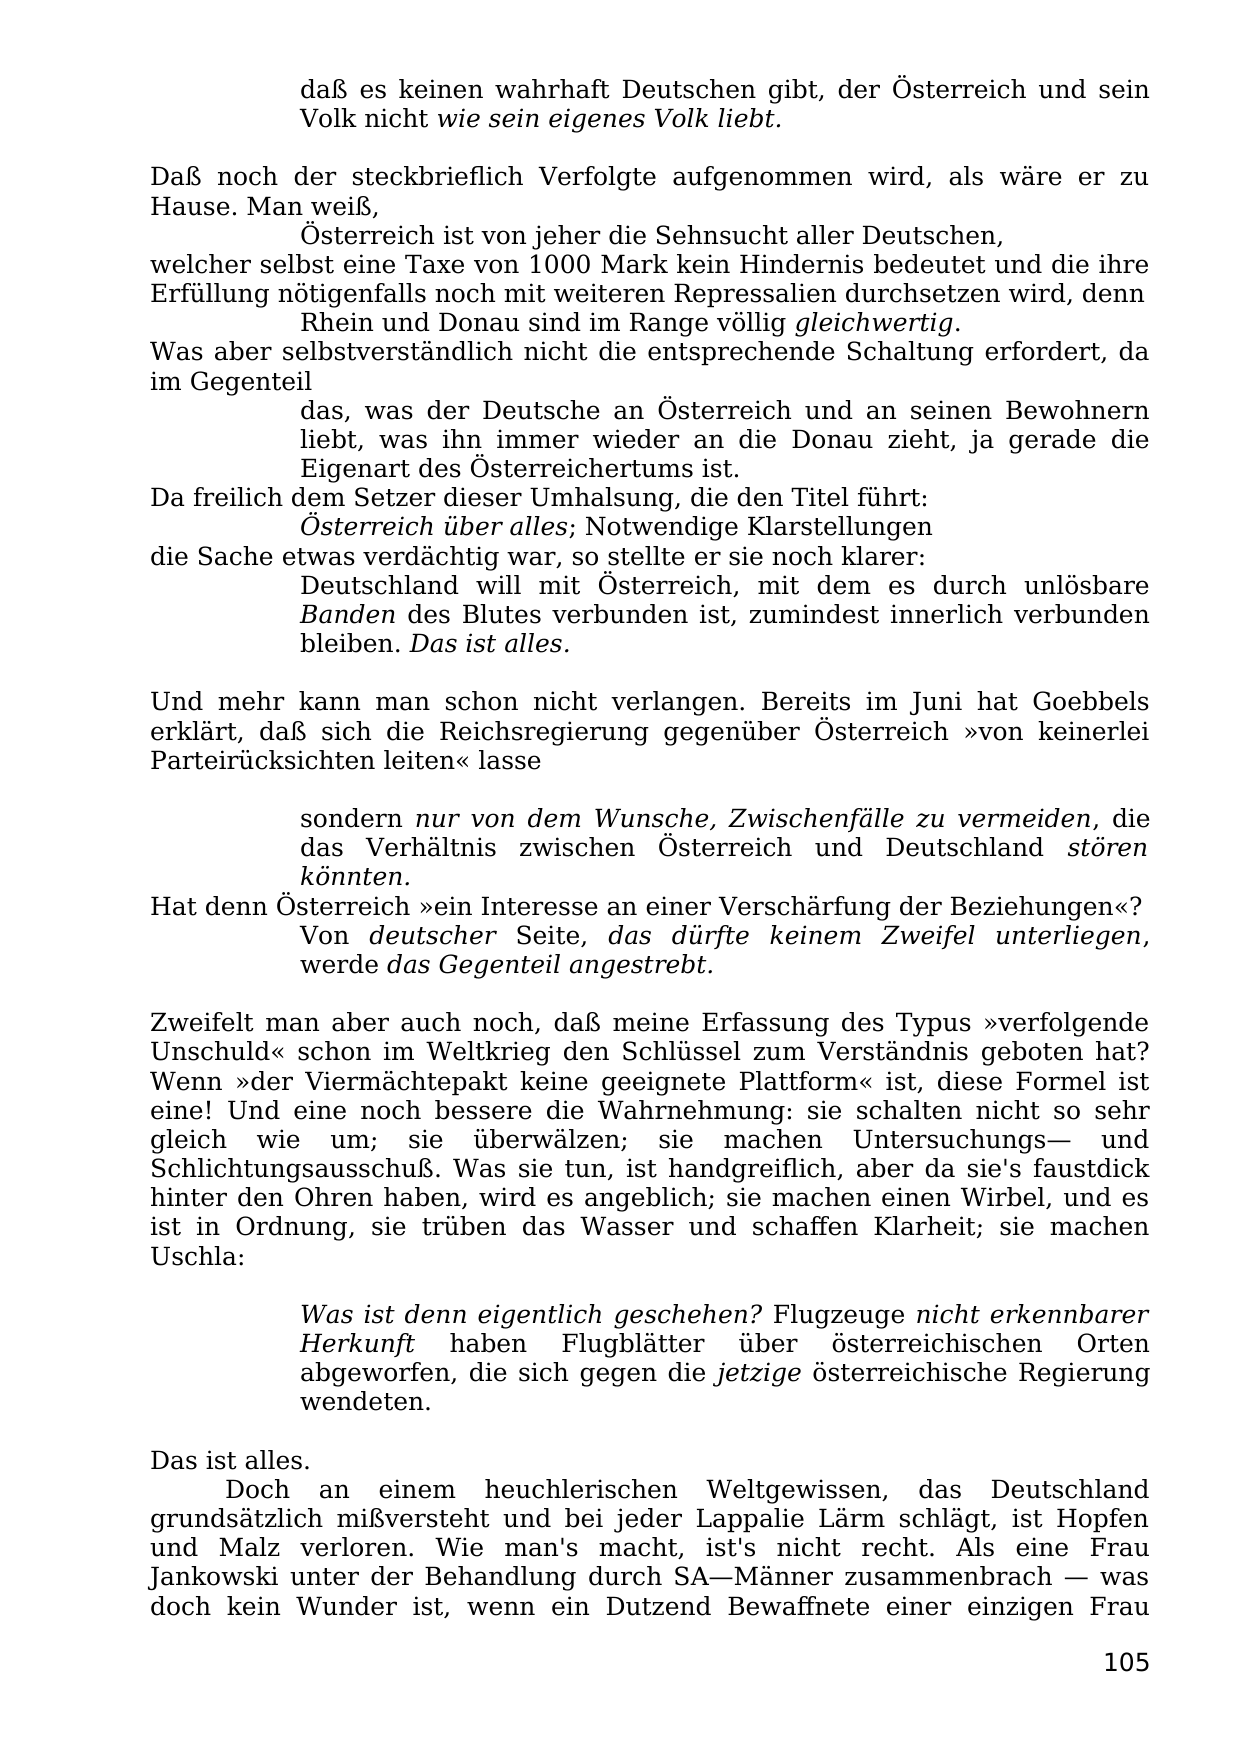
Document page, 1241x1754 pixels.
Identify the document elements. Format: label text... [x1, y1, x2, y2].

text welcher selbst eine Taxe von 1000 Mark kein Hindernis bedeutet und die ihre Erfüllung nötigenfalls noch mit weiteren Repressalien durchsetzen wird, denn [150, 250, 1151, 308]
text das, was der Deutsche an Österreich und an seinen Bewohnern liebt, was ihn immer wieder an die Donau zieht, ja gerade die Eigenart des Österreichertums ist. [300, 396, 1151, 483]
text Zweifelt man aber auch noch, daß meine Erfassung des Typus »verfolgende Unschuld« schon im Weltkrieg den Schlüssel zum Verständnis geboten hat? Wenn »der Viermächtepakt keine geeignete Plattform« ist, diese Formel ist eine! Und eine noch bessere die Wahrnehmung: sie schalten nicht so sehr gleich wie um; sie überwälzen; sie machen Untersuchungs— und Schlichtungsausschuß. Was sie tun, ist handgreiflich, aber da sie's faustdick hinter den Ohren haben, wird es angeblich; sie machen einen Wirbel, und es ist in Ordnung, sie trüben das Wasser und schaffen Klarheit; sie machen Uschla: [150, 1008, 1151, 1271]
text Hat denn Österreich »ein Interesse an einer Verschärfung der Beziehungen«? [150, 892, 1151, 921]
text Da freilich dem Setzer dieser Umhalsung, die den Titel führt: [150, 483, 1151, 512]
text Daß noch der steckbrieflich Verfolgte aufgenommen wird, als wäre er zu Hause. Man weiß, [150, 162, 1151, 221]
text Rhein und Donau sind im Range völlig gleichwertig. [300, 308, 1151, 337]
text Österreich über alles; Notwendige Klarstellungen [300, 512, 1151, 542]
text Was aber selbstverständlich nicht die entsprechende Schaltung erfordert, da im Gegenteil [150, 337, 1151, 396]
text Österreich ist von jeher die Sehnsucht aller Deutschen, [300, 221, 1151, 250]
text Und mehr kann man schon nicht verlangen. Bereits im Juni hat Goebbels erklärt, daß sich die Reichsregierung gegenüber Österreich »von keinerlei Parteirücksichten leiten« lasse [150, 687, 1151, 775]
text Deutschland will mit Österreich, mit dem es durch unlösbare Banden des Blutes verbunden ist, zumindest innerlich verbunden bleiben. Das ist alles. [300, 571, 1151, 658]
text sondern nur von dem Wunsche, Zwischenfälle zu vermeiden, die das Verhältnis zwischen Österreich und Deutschland stören könnten. [300, 804, 1151, 892]
text daß es keinen wahrhaft Deutschen gibt, der Österreich und sein Volk nicht wie sein eigenes Volk liebt. [300, 75, 1151, 133]
text Das ist alles. [150, 1446, 1151, 1475]
text die Sache etwas verdächtig war, so stellte er sie noch klarer: [150, 542, 1151, 571]
text Von deutscher Seite, das dürfte keinem Zweifel unterliegen, werde das Gegenteil angestrebt. [300, 921, 1151, 979]
text Doch an einem heuchlerischen Weltgewissen, das Deutschland grundsätzlich mißversteht und bei jeder Lappalie Lärm schlägt, ist Hopfen und Malz verloren. Wie man's macht, ist's nicht recht. Als eine Frau Jankowski unter der Behandlung durch SA—Männer zusammenbrach — was doch kein Wunder ist, wenn ein Dutzend Bewaffnete einer einzigen Frau [150, 1475, 1151, 1621]
text Was ist denn eigentlich geschehen? Flugzeuge nicht erkennbarer Herkunft haben Flugblätter über österreichischen Orten abgeworfen, die sich gegen die jetzige österreichische Regierung wendeten. [300, 1300, 1151, 1417]
